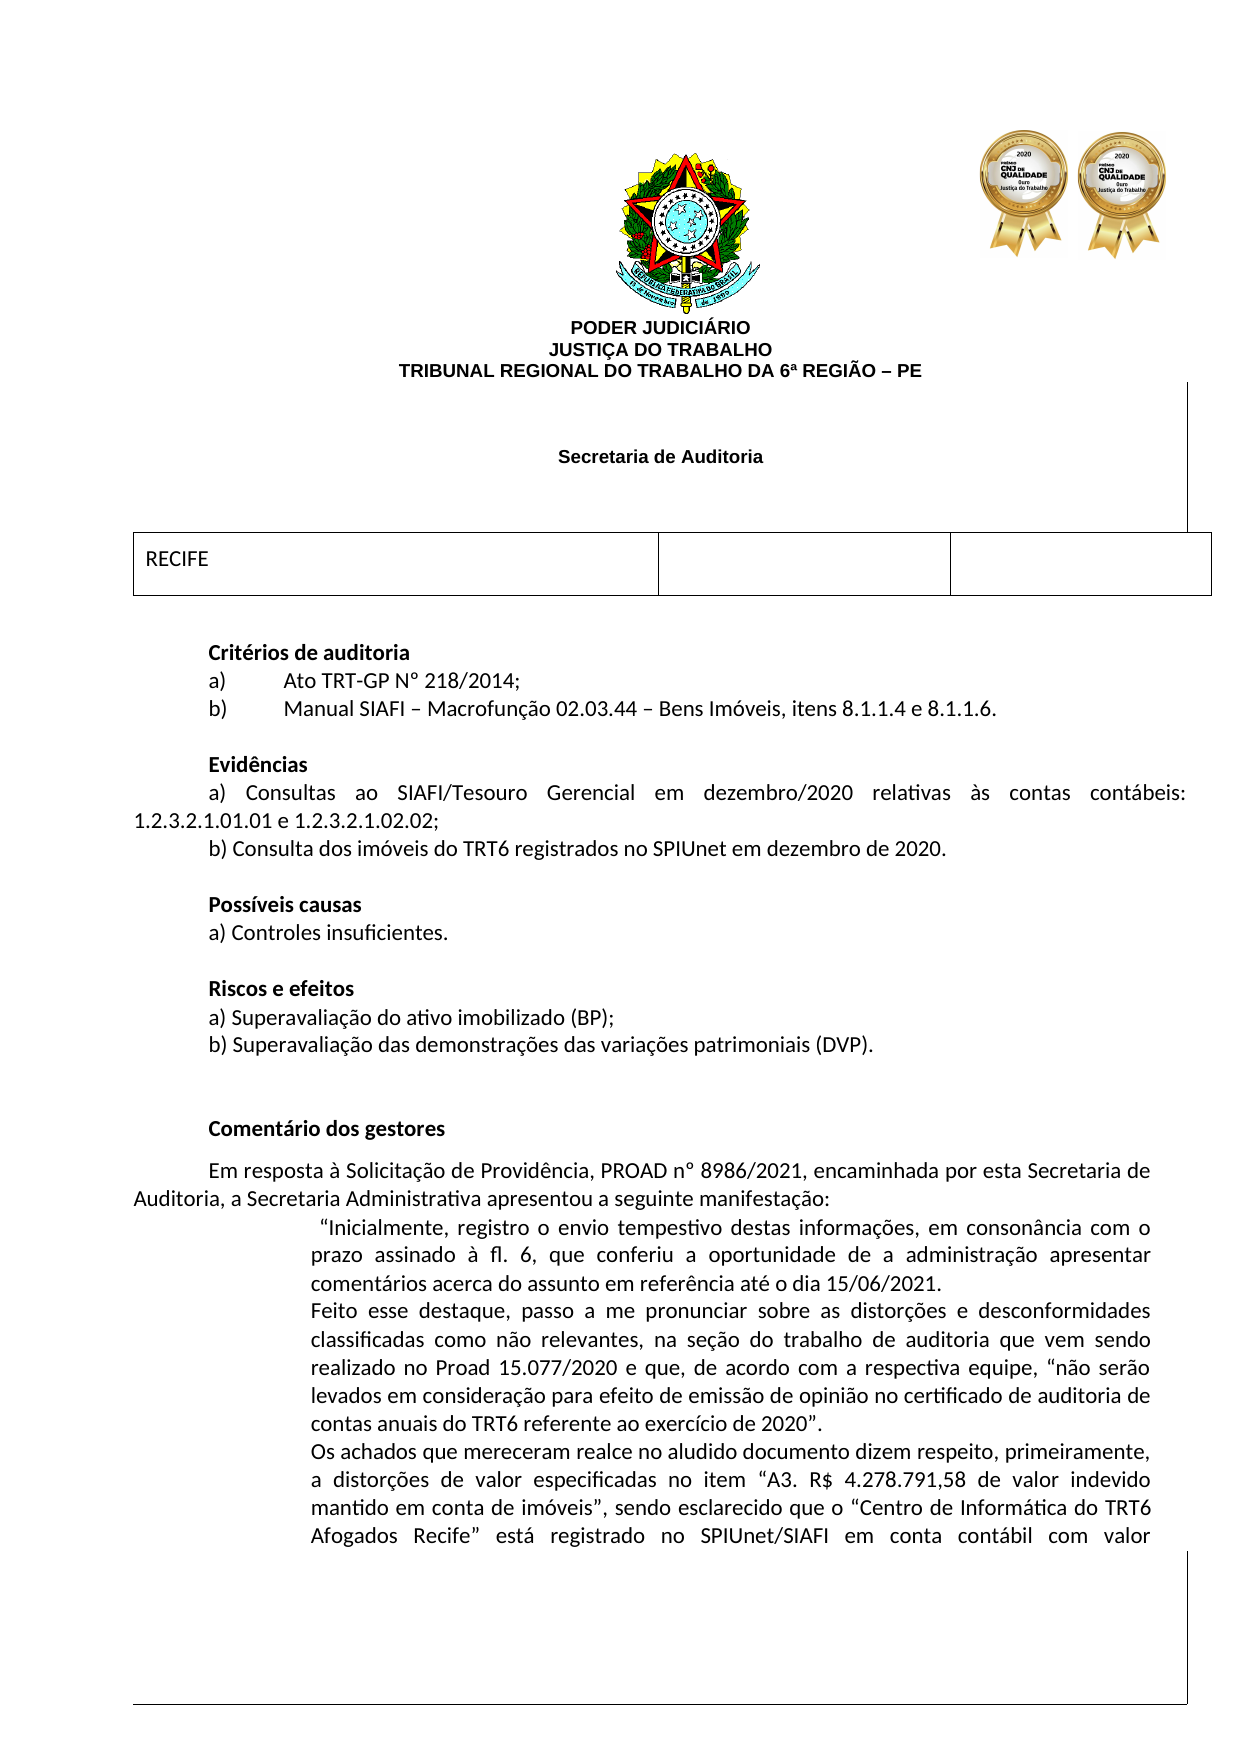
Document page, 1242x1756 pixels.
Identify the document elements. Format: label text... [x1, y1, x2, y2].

text Feito esse destaque, passo a me pronunciar sobre as distorções e desconformidades classificadas como não relevantes, na seção do trabalho de auditoria que vem sendo realizado no Proad 15.077/2020 e que, de acordo com a respectiva equipe, “não serão levados em consideração para efeito de emissão de opinião no certificado de auditoria de contas anuais do TRT6 referente ao exercício de 2020”. [311, 1297, 1152, 1437]
table_cell RECIFE [134, 533, 658, 595]
text a) Consultas ao SIAFI/Tesouro Gerencial em dezembro/2020 relativas às contas contábeis: 1.2.3.2.1.01.01 e 1.2.3.2.1.02.02; [133, 778, 1187, 834]
text a) Superavaliação do ativo imobilizado (BP); [133, 1003, 1187, 1031]
text Possíveis causas [133, 891, 1187, 918]
table_cell [951, 533, 1211, 595]
text Em resposta à Solicitação de Providência, PROAD nº 8986/2021, encaminhada por esta Secretaria de Auditoria, a Secretaria Administrativa apresentou a seguinte manifestação: [133, 1157, 1152, 1213]
text Comentário dos gestores [133, 1114, 1187, 1143]
text Os achados que mereceram realce no aludido documento dizem respeito, primeiramente, a distorções de valor especificadas no item “A3. R$ 4.278.791,58 de valor indevido mantido em conta de imóveis”, sendo esclarecido que o “Centro de Informática do TRT6 Afogados Recife” está registrado no SPIUnet/SIAFI em conta contábil com valor [311, 1437, 1152, 1549]
text Critérios de auditoria [133, 638, 1187, 666]
text b) Consulta dos imóveis do TRT6 registrados no SPIUnet em dezembro de 2020. [133, 834, 1187, 862]
text b) Superavaliação das demonstrações das variações patrimoniais (DVP). [133, 1031, 1187, 1059]
text Riscos e efeitos [133, 974, 1187, 1003]
text a) Ato TRT-GP Nº 218/2014; [133, 666, 1187, 694]
table_cell [659, 533, 950, 595]
text b) Manual SIAFI – Macrofunção 02.03.44 – Bens Imóveis, itens 8.1.1.4 e 8.1.1.6. [133, 694, 1187, 722]
text Evidências [133, 750, 1187, 778]
text “Inicialmente, registro o envio tempestivo destas informações, em consonância com o prazo assinado à fl. 6, que conferiu a oportunidade de a administração apresentar comentários acerca do assunto em referência até o dia 15/06/2021. [311, 1213, 1152, 1297]
text a) Controles insuficientes. [133, 918, 1187, 947]
